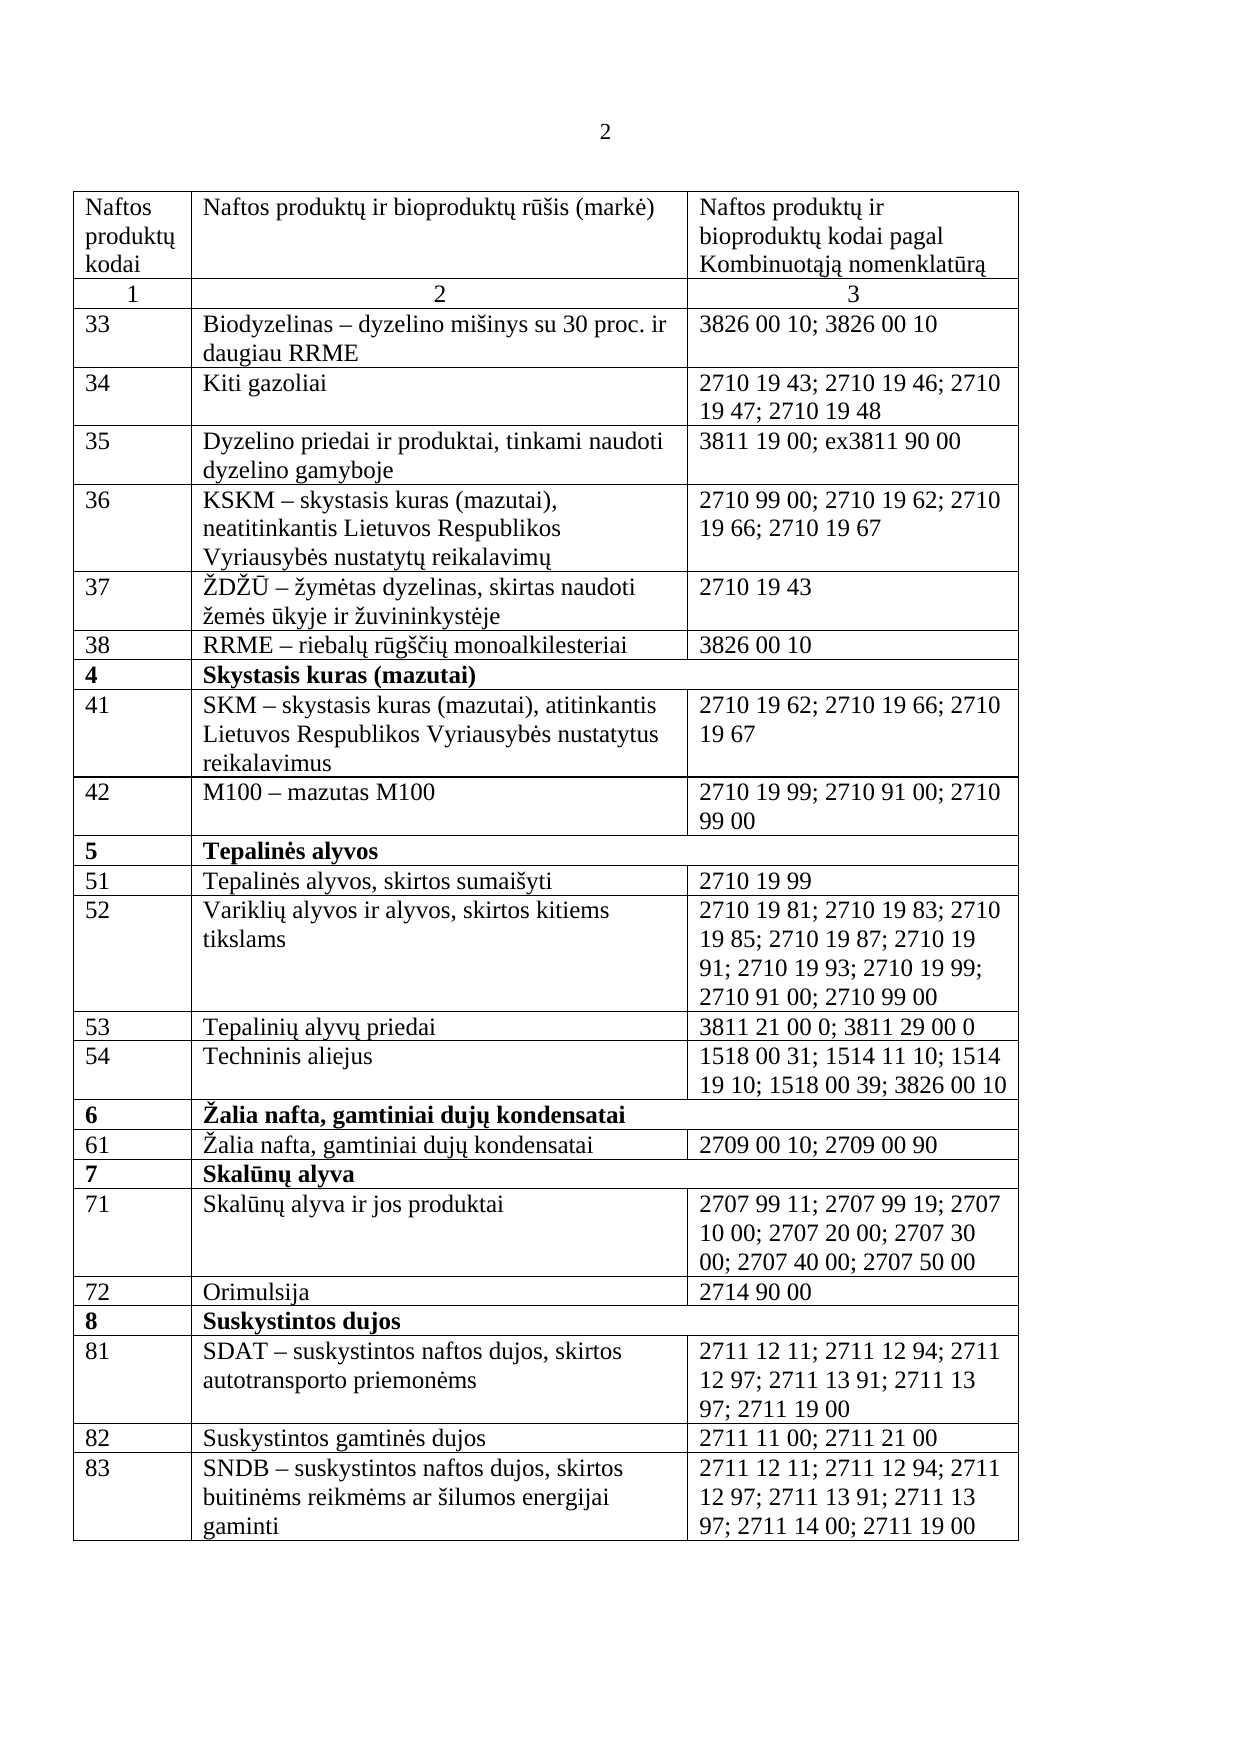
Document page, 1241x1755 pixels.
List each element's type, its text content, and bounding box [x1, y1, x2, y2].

table_cell 2711 12 11; 2711 12 94; 2711 12 97; 2711 13 91; 2711 13 97; 2711 19 00 [688, 1336, 1018, 1422]
table_cell 36 [74, 485, 191, 571]
table_cell RRME – riebalų rūgščių monoalkilesteriai [192, 631, 687, 659]
table_cell 4 [74, 660, 191, 689]
table_cell 2710 19 43; 2710 19 46; 2710 19 47; 2710 19 48 [688, 368, 1018, 425]
table_cell 3826 00 10; 3826 00 10 [688, 309, 1018, 367]
table_cell Dyzelino priedai ir produktai, tinkami naudoti dyzelino gamyboje [192, 426, 687, 484]
table_header Naftos produktų kodai [74, 192, 191, 278]
table_cell 33 [74, 309, 191, 367]
table_cell ŽDŽŪ – žymėtas dyzelinas, skirtas naudoti žemės ūkyje ir žuvininkystėje [192, 572, 687, 629]
table_cell Kiti gazoliai [192, 368, 687, 425]
table_cell 61 [74, 1130, 191, 1158]
table_cell 81 [74, 1336, 191, 1422]
table_cell 2710 19 99; 2710 91 00; 2710 99 00 [688, 778, 1018, 835]
table_cell Tepalinės alyvos [192, 836, 1018, 865]
table_cell 2707 99 11; 2707 99 19; 2707 10 00; 2707 20 00; 2707 30 00; 2707 40 00; 2707 50 00 [688, 1189, 1018, 1276]
table_cell 53 [74, 1012, 191, 1040]
table_cell Tepalinių alyvų priedai [192, 1012, 687, 1040]
table_cell 2710 19 62; 2710 19 66; 2710 19 67 [688, 690, 1018, 776]
table_cell Skalūnų alyva ir jos produktai [192, 1189, 687, 1276]
table_cell 2711 11 00; 2711 21 00 [688, 1424, 1018, 1452]
table_cell 71 [74, 1189, 191, 1276]
table_cell 83 [74, 1453, 191, 1539]
table_cell Suskystintos gamtinės dujos [192, 1424, 687, 1452]
table_cell 6 [74, 1100, 191, 1129]
table_cell 3826 00 10 [688, 631, 1018, 659]
table_cell 37 [74, 572, 191, 629]
table_cell 2710 99 00; 2710 19 62; 2710 19 66; 2710 19 67 [688, 485, 1018, 571]
table_cell KSKM – skystasis kuras (mazutai), neatitinkantis Lietuvos Respublikos Vyriausybės nustatytų reikalavimų [192, 485, 687, 571]
table_cell Orimulsija [192, 1277, 687, 1305]
table_cell 41 [74, 690, 191, 776]
table_cell 2710 19 81; 2710 19 83; 2710 19 85; 2710 19 87; 2710 19 91; 2710 19 93; 2710 19 99; 2710 91 00; 2710 99 00 [688, 896, 1018, 1011]
table_cell 42 [74, 778, 191, 835]
table_cell 3 [688, 279, 1018, 308]
table_cell Skystasis kuras (mazutai) [192, 660, 1018, 689]
table_cell 1518 00 31; 1514 11 10; 1514 19 10; 1518 00 39; 3826 00 10 [688, 1041, 1018, 1099]
table_cell 2714 90 00 [688, 1277, 1018, 1305]
table_cell Suskystintos dujos [192, 1306, 1018, 1335]
table_cell Variklių alyvos ir alyvos, skirtos kitiems tikslams [192, 896, 687, 1011]
table_cell 2710 19 43 [688, 572, 1018, 629]
table_cell Skalūnų alyva [192, 1160, 1018, 1188]
table_cell Žalia nafta, gamtiniai dujų kondensatai [192, 1100, 1018, 1129]
table_cell Techninis aliejus [192, 1041, 687, 1099]
table_cell 2710 19 99 [688, 866, 1018, 894]
table_cell 34 [74, 368, 191, 425]
table_cell 3811 19 00; ex3811 90 00 [688, 426, 1018, 484]
table_cell 2 [192, 279, 687, 308]
table_cell M100 – mazutas M100 [192, 778, 687, 835]
table_cell SNDB – suskystintos naftos dujos, skirtos buitinėms reikmėms ar šilumos energijai gaminti [192, 1453, 687, 1539]
table_cell 38 [74, 631, 191, 659]
table_cell Biodyzelinas – dyzelino mišinys su 30 proc. ir daugiau RRME [192, 309, 687, 367]
table_cell Tepalinės alyvos, skirtos sumaišyti [192, 866, 687, 894]
table_cell 2709 00 10; 2709 00 90 [688, 1130, 1018, 1158]
table_cell 72 [74, 1277, 191, 1305]
table_cell 5 [74, 836, 191, 865]
table_cell 35 [74, 426, 191, 484]
table_cell 52 [74, 896, 191, 1011]
table_header Naftos produktų ir bioproduktų kodai pagal Kombinuotąją nomenklatūrą [688, 192, 1018, 278]
table_cell 3811 21 00 0; 3811 29 00 0 [688, 1012, 1018, 1040]
table_cell Žalia nafta, gamtiniai dujų kondensatai [192, 1130, 687, 1158]
table_cell 82 [74, 1424, 191, 1452]
table_cell SKM – skystasis kuras (mazutai), atitinkantis Lietuvos Respublikos Vyriausybės nustatytus reikalavimus [192, 690, 687, 776]
table_cell 1 [74, 279, 191, 308]
table_header Naftos produktų ir bioproduktų rūšis (markė) [192, 192, 687, 278]
table_cell 54 [74, 1041, 191, 1099]
table_cell SDAT – suskystintos naftos dujos, skirtos autotransporto priemonėms [192, 1336, 687, 1422]
table_cell 7 [74, 1160, 191, 1188]
table_cell 8 [74, 1306, 191, 1335]
table_cell 2711 12 11; 2711 12 94; 2711 12 97; 2711 13 91; 2711 13 97; 2711 14 00; 2711 19 00 [688, 1453, 1018, 1539]
table_cell 51 [74, 866, 191, 894]
